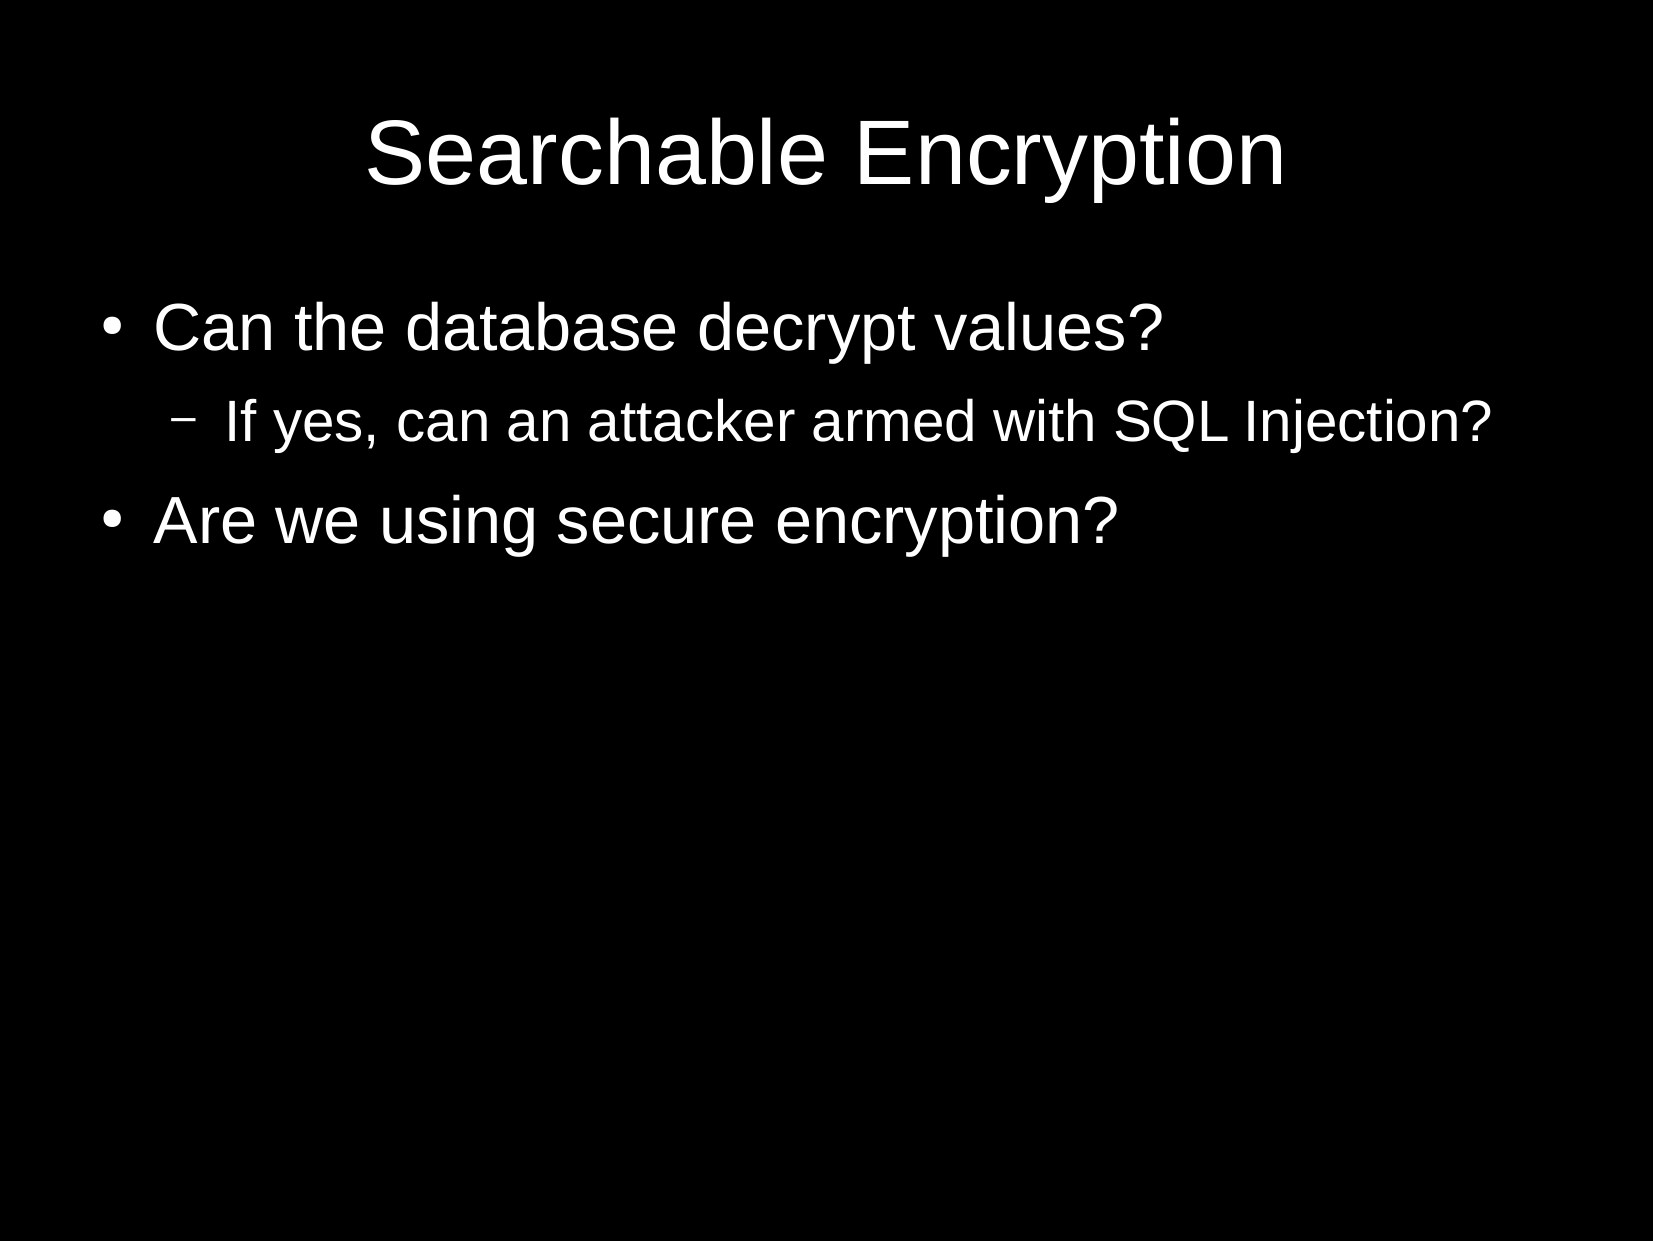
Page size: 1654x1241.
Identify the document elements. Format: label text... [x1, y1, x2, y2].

list Can the database decrypt values? If yes, can an attacker armed with SQL Injection? Are we using secure encryption? [82, 290, 1571, 1010]
title Searchable Encryption [82, 49, 1571, 257]
